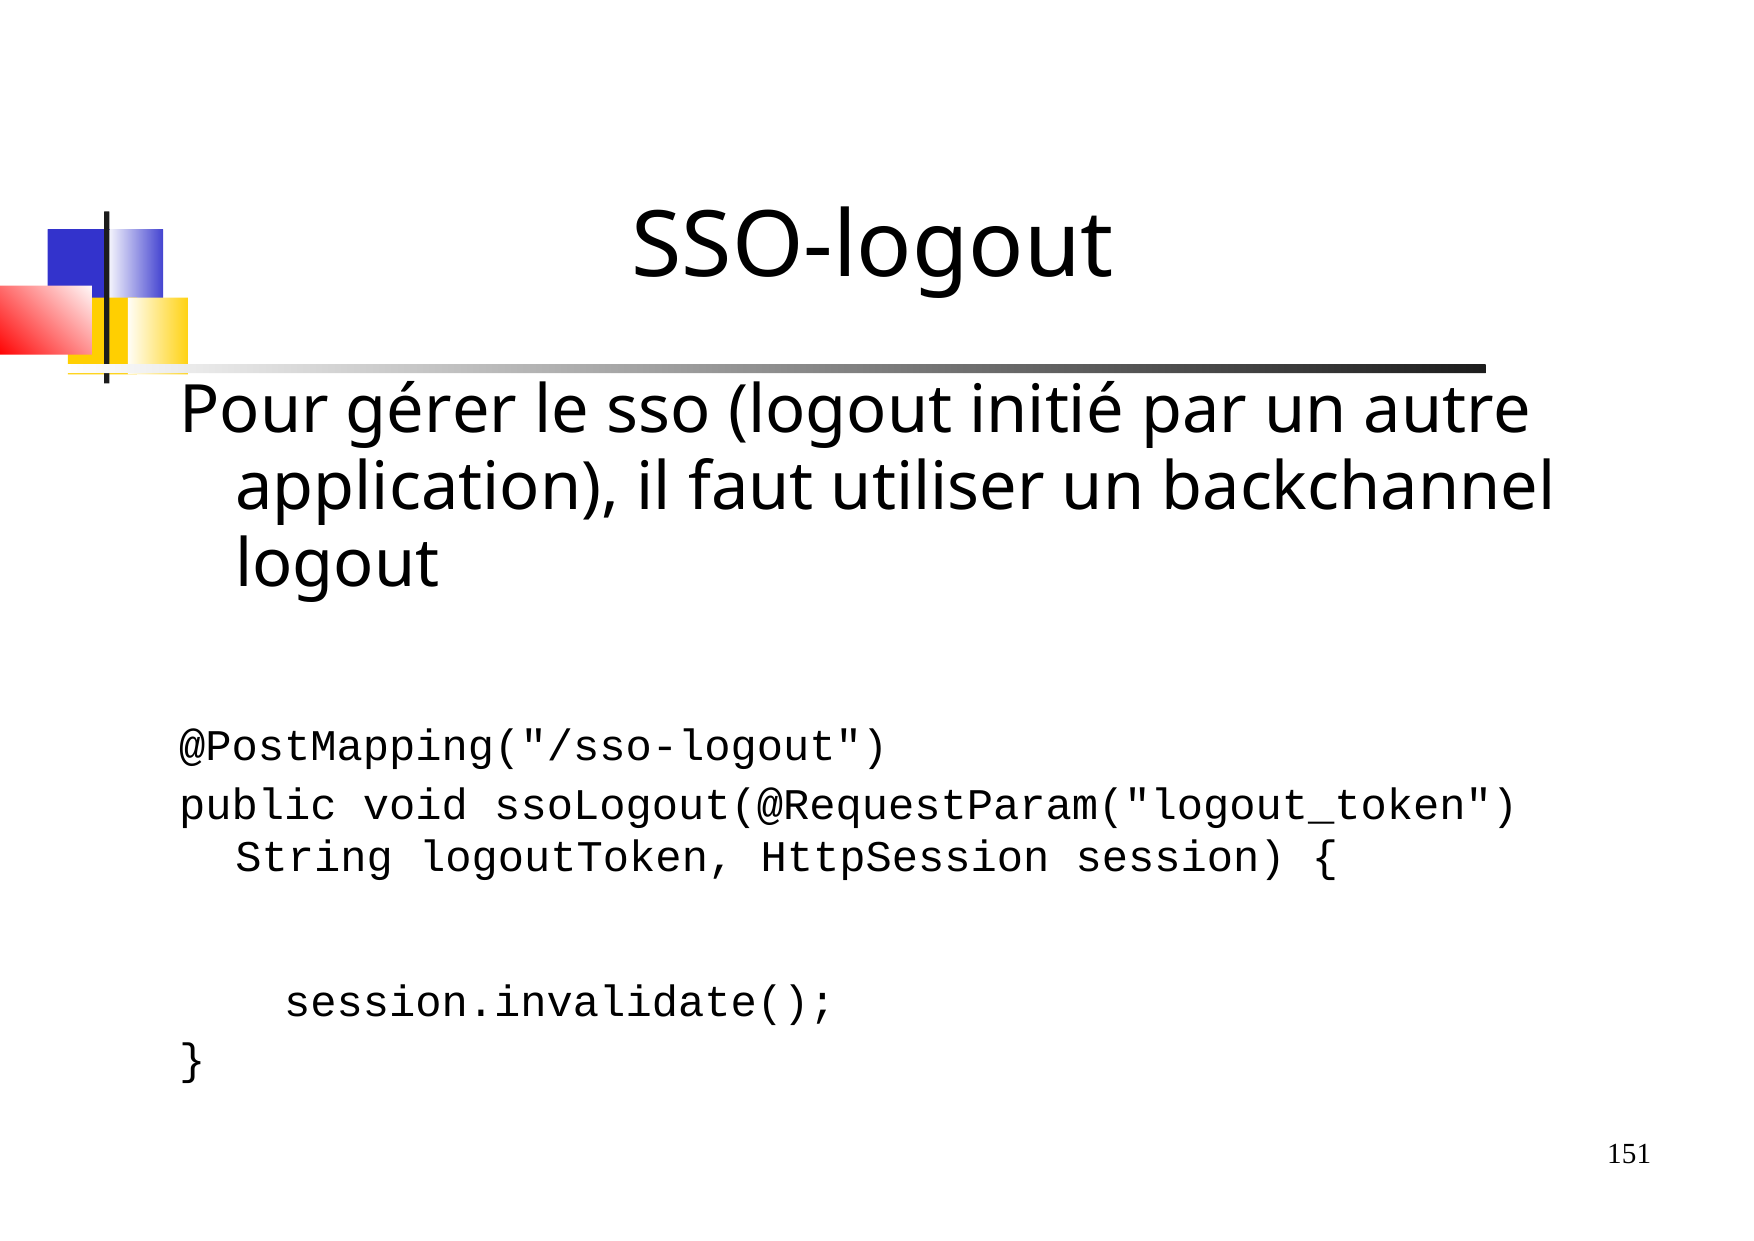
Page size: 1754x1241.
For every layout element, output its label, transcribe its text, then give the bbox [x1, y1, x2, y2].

title SSO-logout [179, 139, 1567, 351]
list Pour gérer le sso (logout initié par un autre application), il faut utiliser un backchannel logout @PostMapping("/sso-logout") public void ssoLogout(@RequestParam("logout_token") String logoutToken, HttpSession session) { session.invalidate(); } [179, 371, 1567, 1091]
